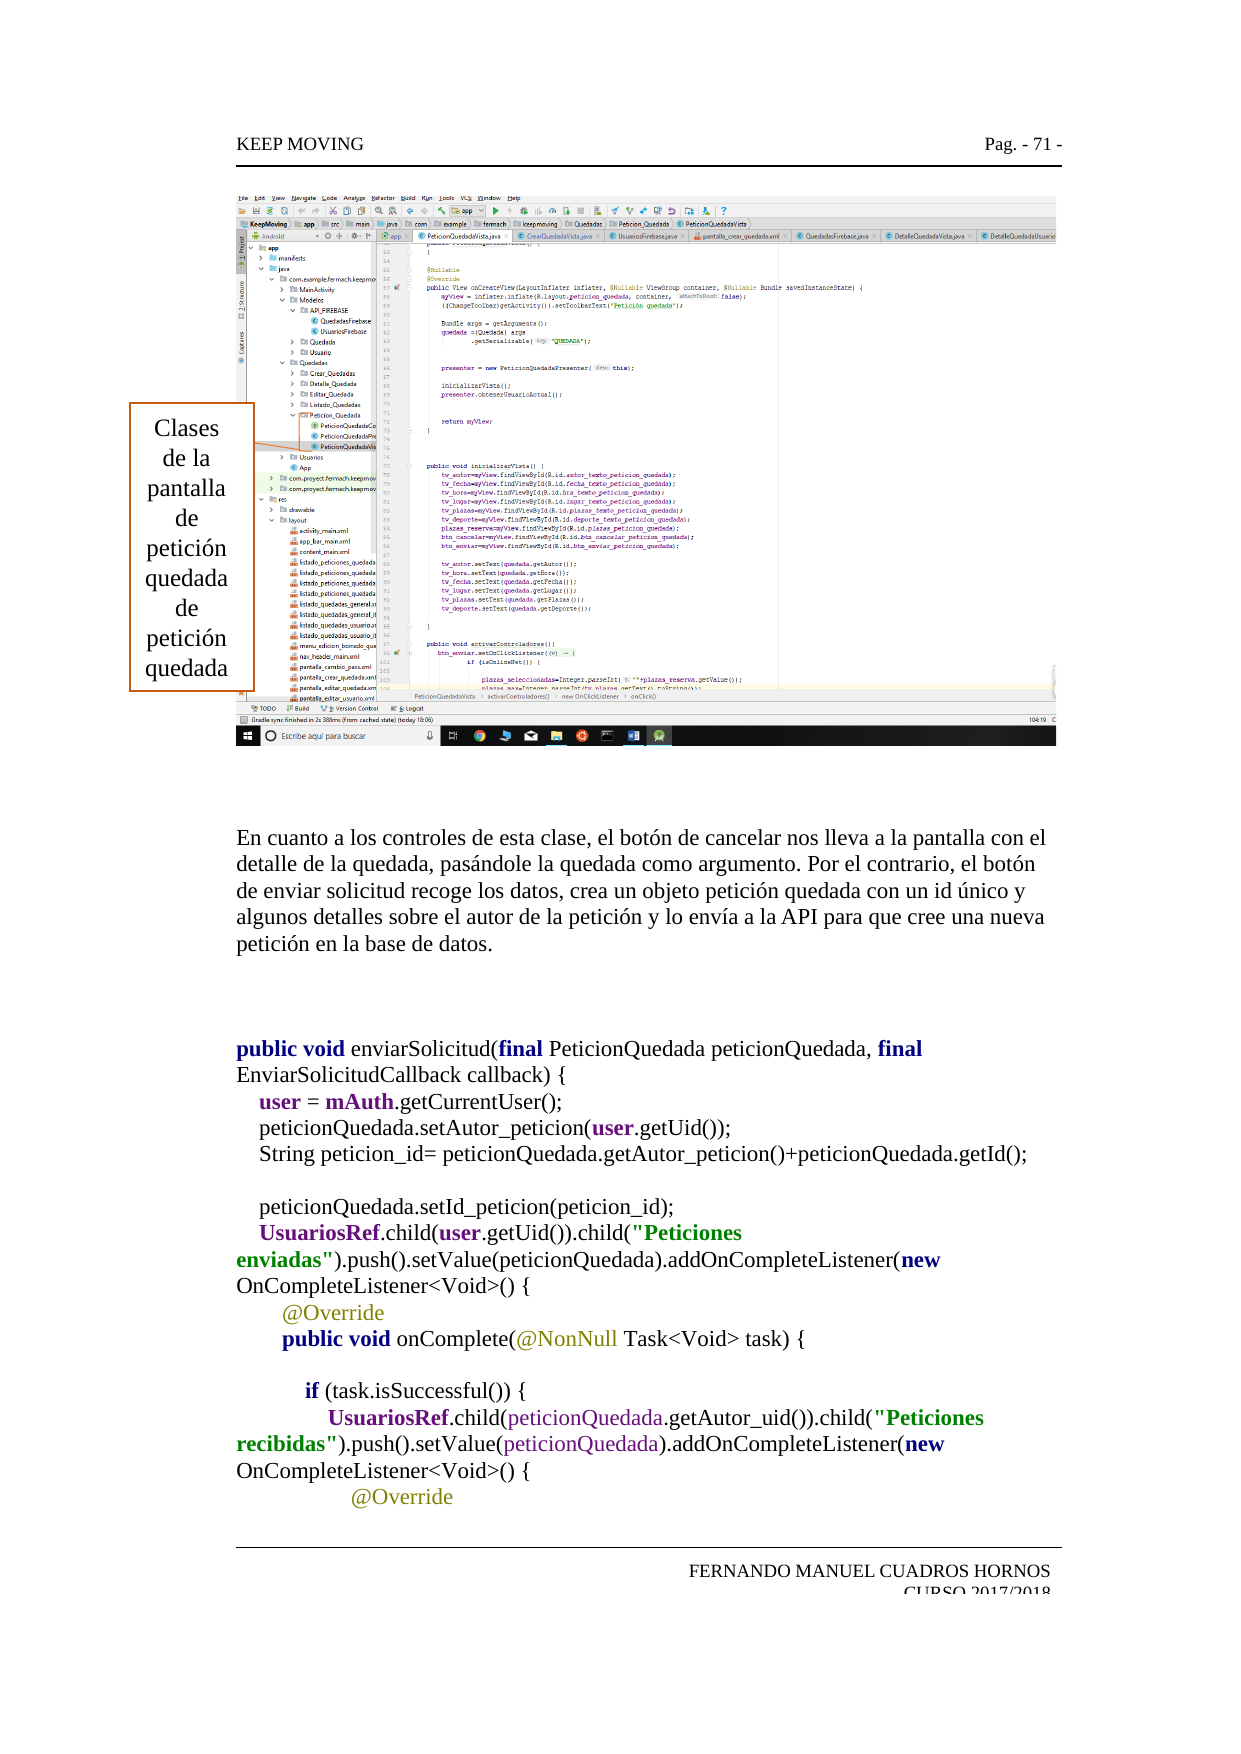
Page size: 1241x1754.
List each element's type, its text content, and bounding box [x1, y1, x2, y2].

picture [236, 196, 1057, 746]
text public void enviarSolicitud(final PeticionQuedada peticionQuedada, final EnviarSolicitudCallback callback) { user = mAuth.getCurrentUser(); peticionQuedada.setAutor_peticion(user.getUid()); String peticion_id= peticionQuedada.getAutor_peticion()+peticionQuedada.getId(); peticionQuedada.setId_peticion(peticion_id); UsuariosRef.child(user.getUid()).child("Peticiones enviadas").push().setValue(peticionQuedada).addOnCompleteListener(new OnCompleteListener<Void>() { @Override public void onComplete(@NonNull Task<Void> task) { if (task.isSuccessful()) { UsuariosRef.child(peticionQuedada.getAutor_uid()).child("Peticiones recibidas").push().setValue(peticionQuedada).addOnCompleteListener(new OnCompleteListener<Void>() { @Override [236, 1035, 1062, 1509]
text En cuanto a los controles de esta clase, el botón de cancelar nos lleva a la pantalla con el detalle de la quedada, pasándole la quedada como argumento. Por el contrario, el botón de enviar solicitud recoge los datos, crea un objeto petición quedada con un id único y algunos detalles sobre el autor de la petición y lo envía a la API para que cree una nueva petición en la base de datos. [236, 824, 1062, 956]
